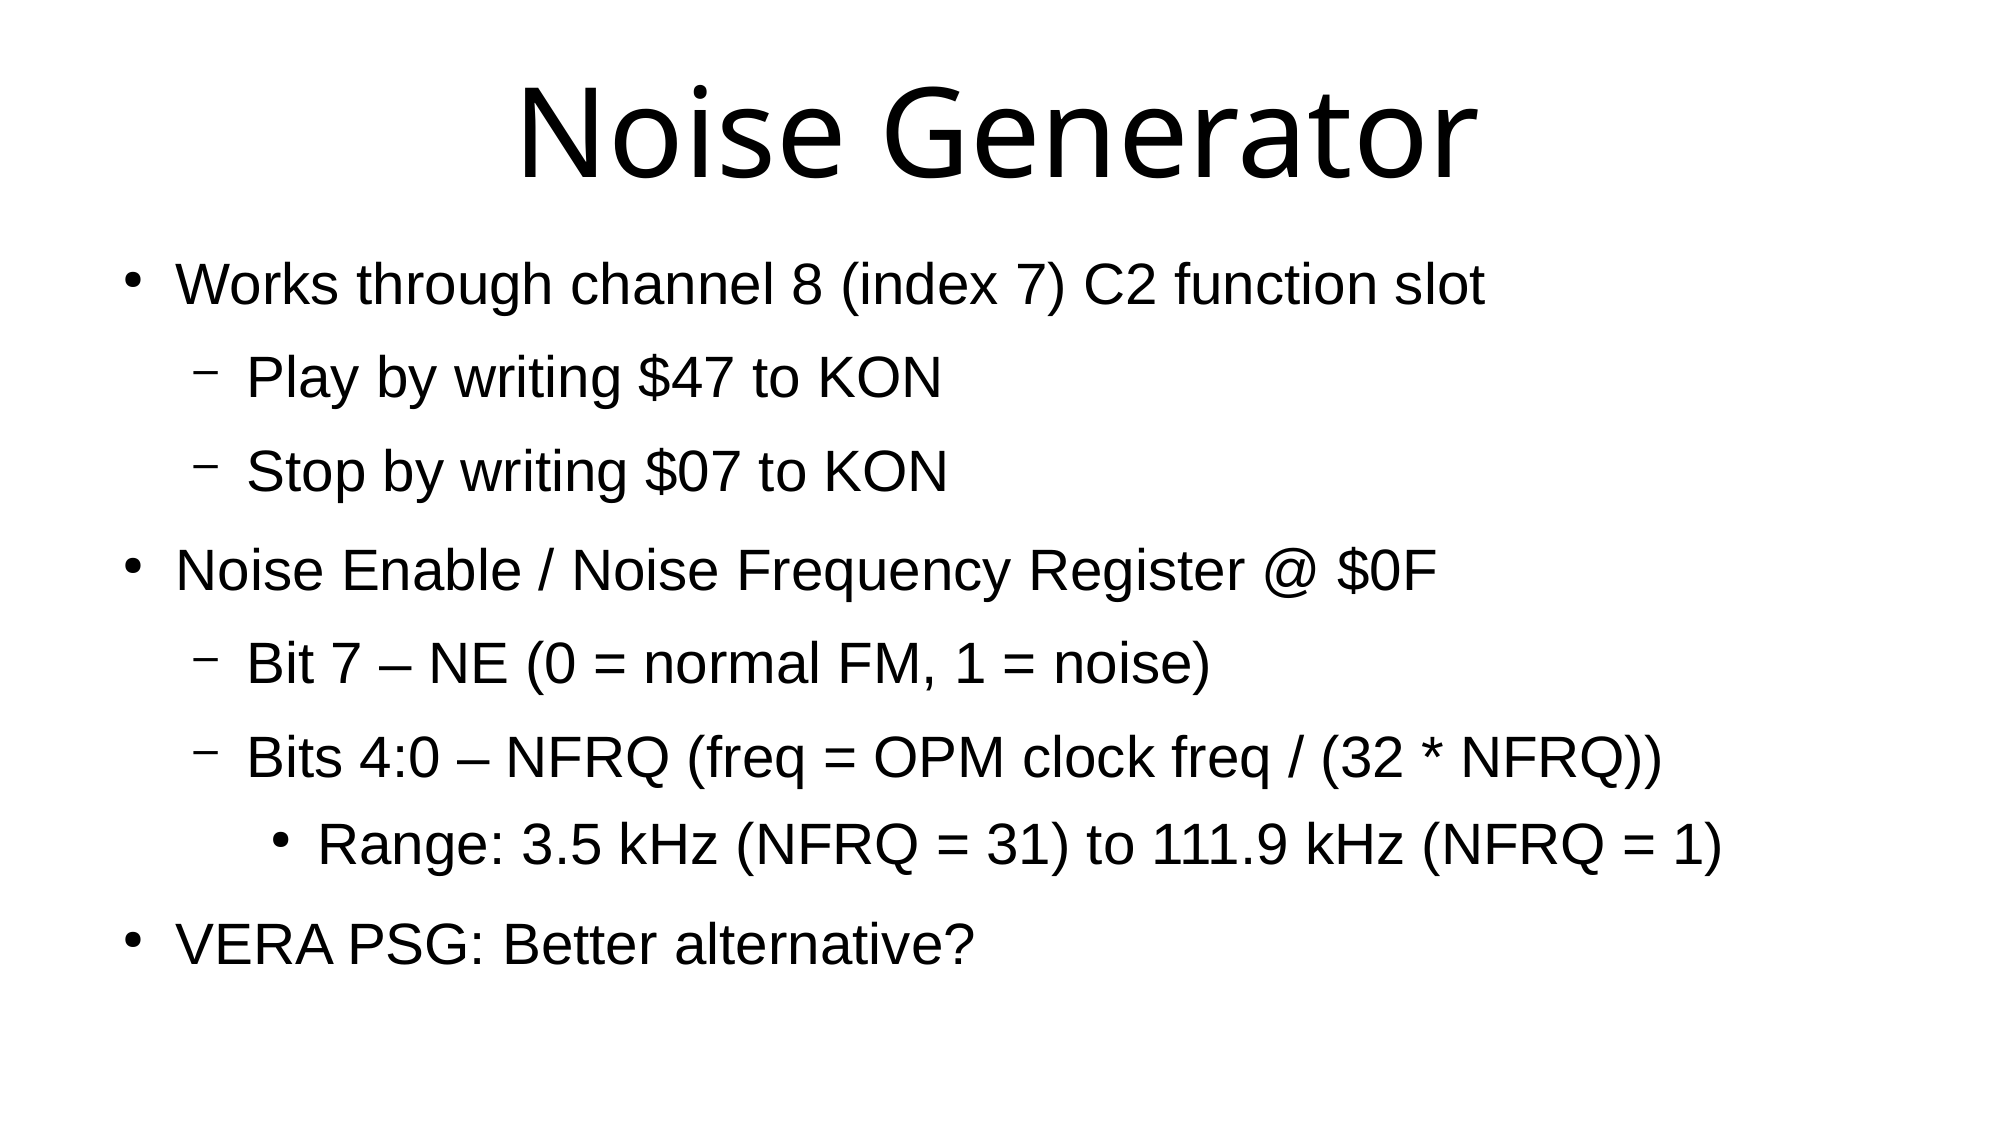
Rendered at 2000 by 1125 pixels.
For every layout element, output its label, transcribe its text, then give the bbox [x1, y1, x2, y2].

title Noise Generator [30, 59, 1966, 215]
list Works through channel 8 (index 7) C2 function slot Play by writing $47 to KON Stop by writing $07 to KON Noise Enable / Noise Frequency Register @ $0F Bit 7 – NE (0 = normal FM, 1 = noise) Bits 4:0 – NFRQ (freq = OPM clock freq / (32 * NFRQ)) Range: 3.5 kHz (NFRQ = 31) to 111.9 kHz (NFRQ = 1) VERA PSG: Better alternative? [90, 238, 1921, 991]
